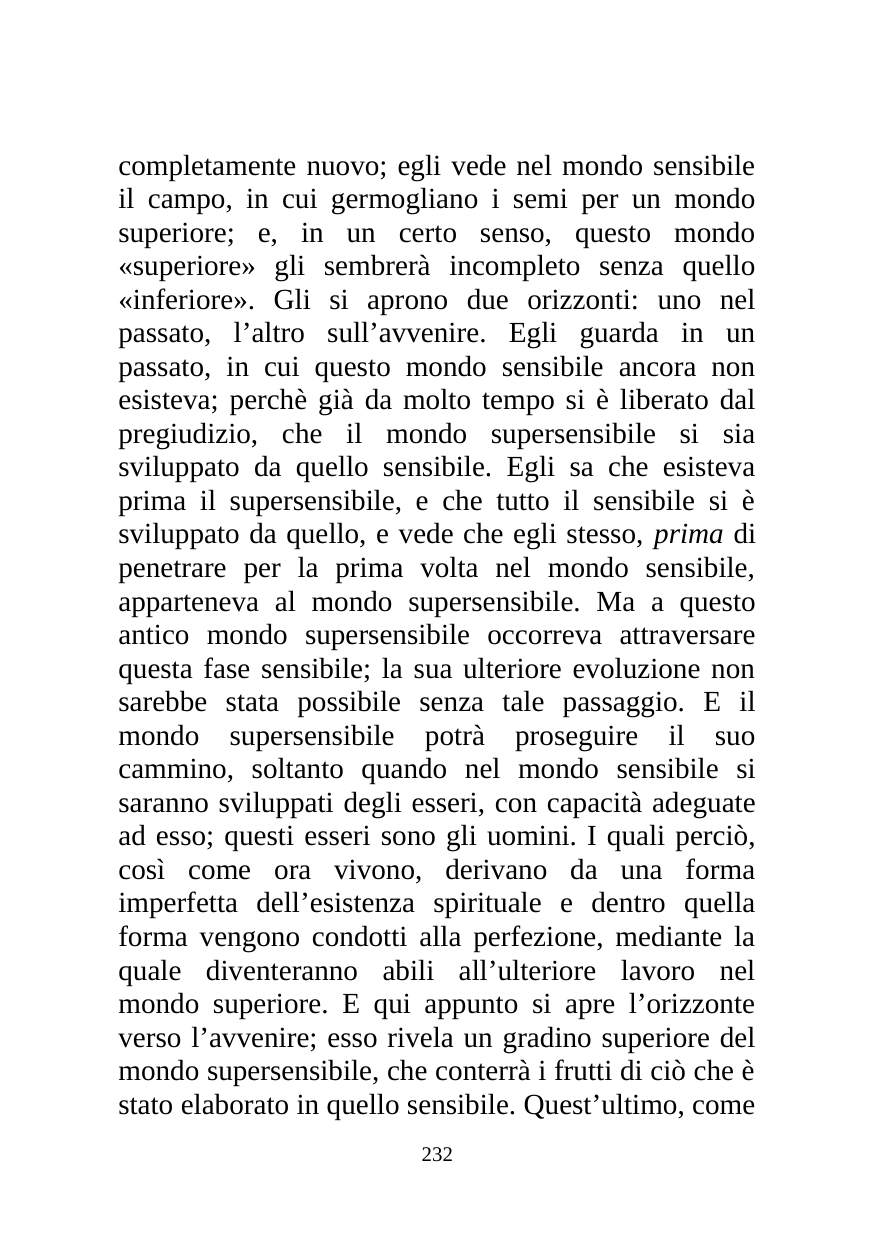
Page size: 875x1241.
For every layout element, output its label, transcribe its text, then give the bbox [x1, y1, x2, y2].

text completamente nuovo; egli vede nel mondo sensibile il campo, in cui germogliano i semi per un mondo superiore; e, in un certo senso, questo mondo «superiore» gli sembrerà incompleto senza quello «inferiore». Gli si aprono due orizzonti: uno nel passato, l’altro sull’avvenire. Egli guarda in un passato, in cui questo mondo sensibile ancora non esisteva; perchè già da molto tempo si è liberato dal pregiudizio, che il mondo supersensibile si sia sviluppato da quello sensibile. Egli sa che esisteva prima il supersensibile, e che tutto il sensibile si è sviluppato da quello, e vede che egli stesso, prima di penetrare per la prima volta nel mondo sensibile, apparteneva al mondo supersensibile. Ma a questo antico mondo supersensibile occorreva attraversare questa fase sensibile; la sua ulteriore evoluzione non sarebbe stata possibile senza tale passaggio. E il mondo supersensibile potrà proseguire il suo cammino, soltanto quando nel mondo sensibile si saranno sviluppati degli esseri, con capacità adeguate ad esso; questi esseri sono gli uomini. I quali perciò, così come ora vivono, derivano da una forma imperfetta dell’esistenza spirituale e dentro quella forma vengono condotti alla perfezione, mediante la quale diventeranno abili all’ulteriore lavoro nel mondo superiore. E qui appunto si apre l’orizzonte verso l’avvenire; esso rivela un gradino superiore del mondo supersensibile, che conterrà i frutti di ciò che è stato elaborato in quello sensibile. Quest’ultimo, come [118, 148, 756, 1120]
